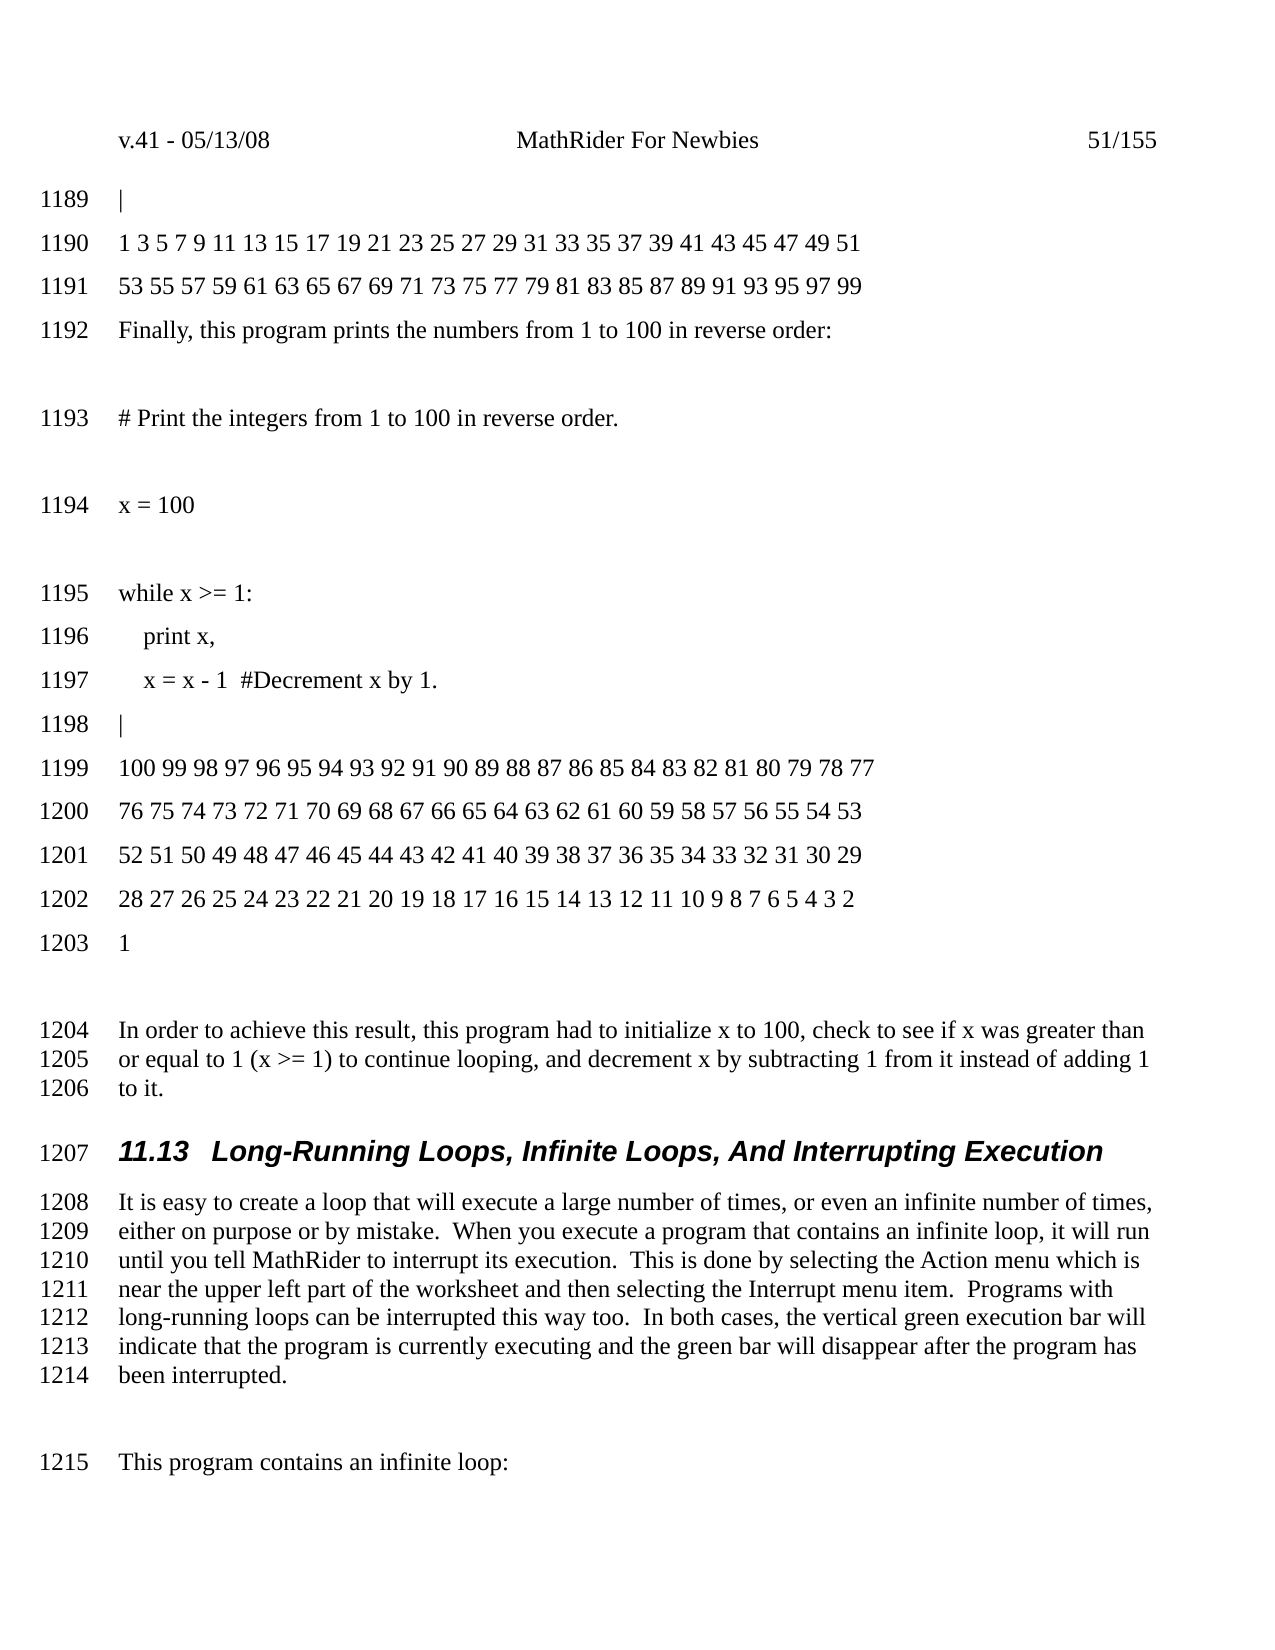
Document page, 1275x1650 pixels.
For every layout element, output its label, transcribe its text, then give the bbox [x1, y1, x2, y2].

text This program contains an infinite loop: [118, 1447, 1157, 1476]
subtitle Long-Running Loops, Infinite Loops, And Interrupting Execution [118, 1134, 1157, 1167]
text x = x - 1 #Decrement x by 1. [118, 665, 1157, 694]
text In order to achieve this result, this program had to initialize x to 100, check to see if x was greater than or equal to 1 (x >= 1) to continue looping, and decrement x by subtracting 1 from it instead of adding 1 to it. [118, 1015, 1157, 1101]
text It is easy to create a loop that will execute a large number of times, or even an infinite number of times, either on purpose or by mistake. When you execute a program that contains an infinite loop, it will run until you tell MathRider to interrupt its execution. This is done by selecting the Action menu which is near the upper left part of the worksheet and then selecting the Interrupt menu item. Programs with long-running loops can be interrupted this way too. In both cases, the vertical green execution bar will indicate that the program is currently executing and the green bar will disappear after the program has been interrupted. [118, 1187, 1157, 1389]
text 53 55 57 59 61 63 65 67 69 71 73 75 77 79 81 83 85 87 89 91 93 95 97 99 [118, 271, 1157, 300]
text print x, [118, 621, 1157, 650]
text | [118, 184, 1157, 213]
text 1 3 5 7 9 11 13 15 17 19 21 23 25 27 29 31 33 35 37 39 41 43 45 47 49 51 [118, 228, 1157, 256]
text x = 100 [118, 490, 1157, 519]
text 76 75 74 73 72 71 70 69 68 67 66 65 64 63 62 61 60 59 58 57 56 55 54 53 [118, 796, 1157, 825]
text | [118, 709, 1157, 738]
text 52 51 50 49 48 47 46 45 44 43 42 41 40 39 38 37 36 35 34 33 32 31 30 29 [118, 840, 1157, 869]
text # Print the integers from 1 to 100 in reverse order. [118, 403, 1157, 431]
text 1 [118, 928, 1157, 956]
text 28 27 26 25 24 23 22 21 20 19 18 17 16 15 14 13 12 11 10 9 8 7 6 5 4 3 2 [118, 884, 1157, 913]
text Finally, this program prints the numbers from 1 to 100 in reverse order: [118, 315, 1157, 344]
text 100 99 98 97 96 95 94 93 92 91 90 89 88 87 86 85 84 83 82 81 80 79 78 77 [118, 753, 1157, 781]
text while x >= 1: [118, 578, 1157, 606]
